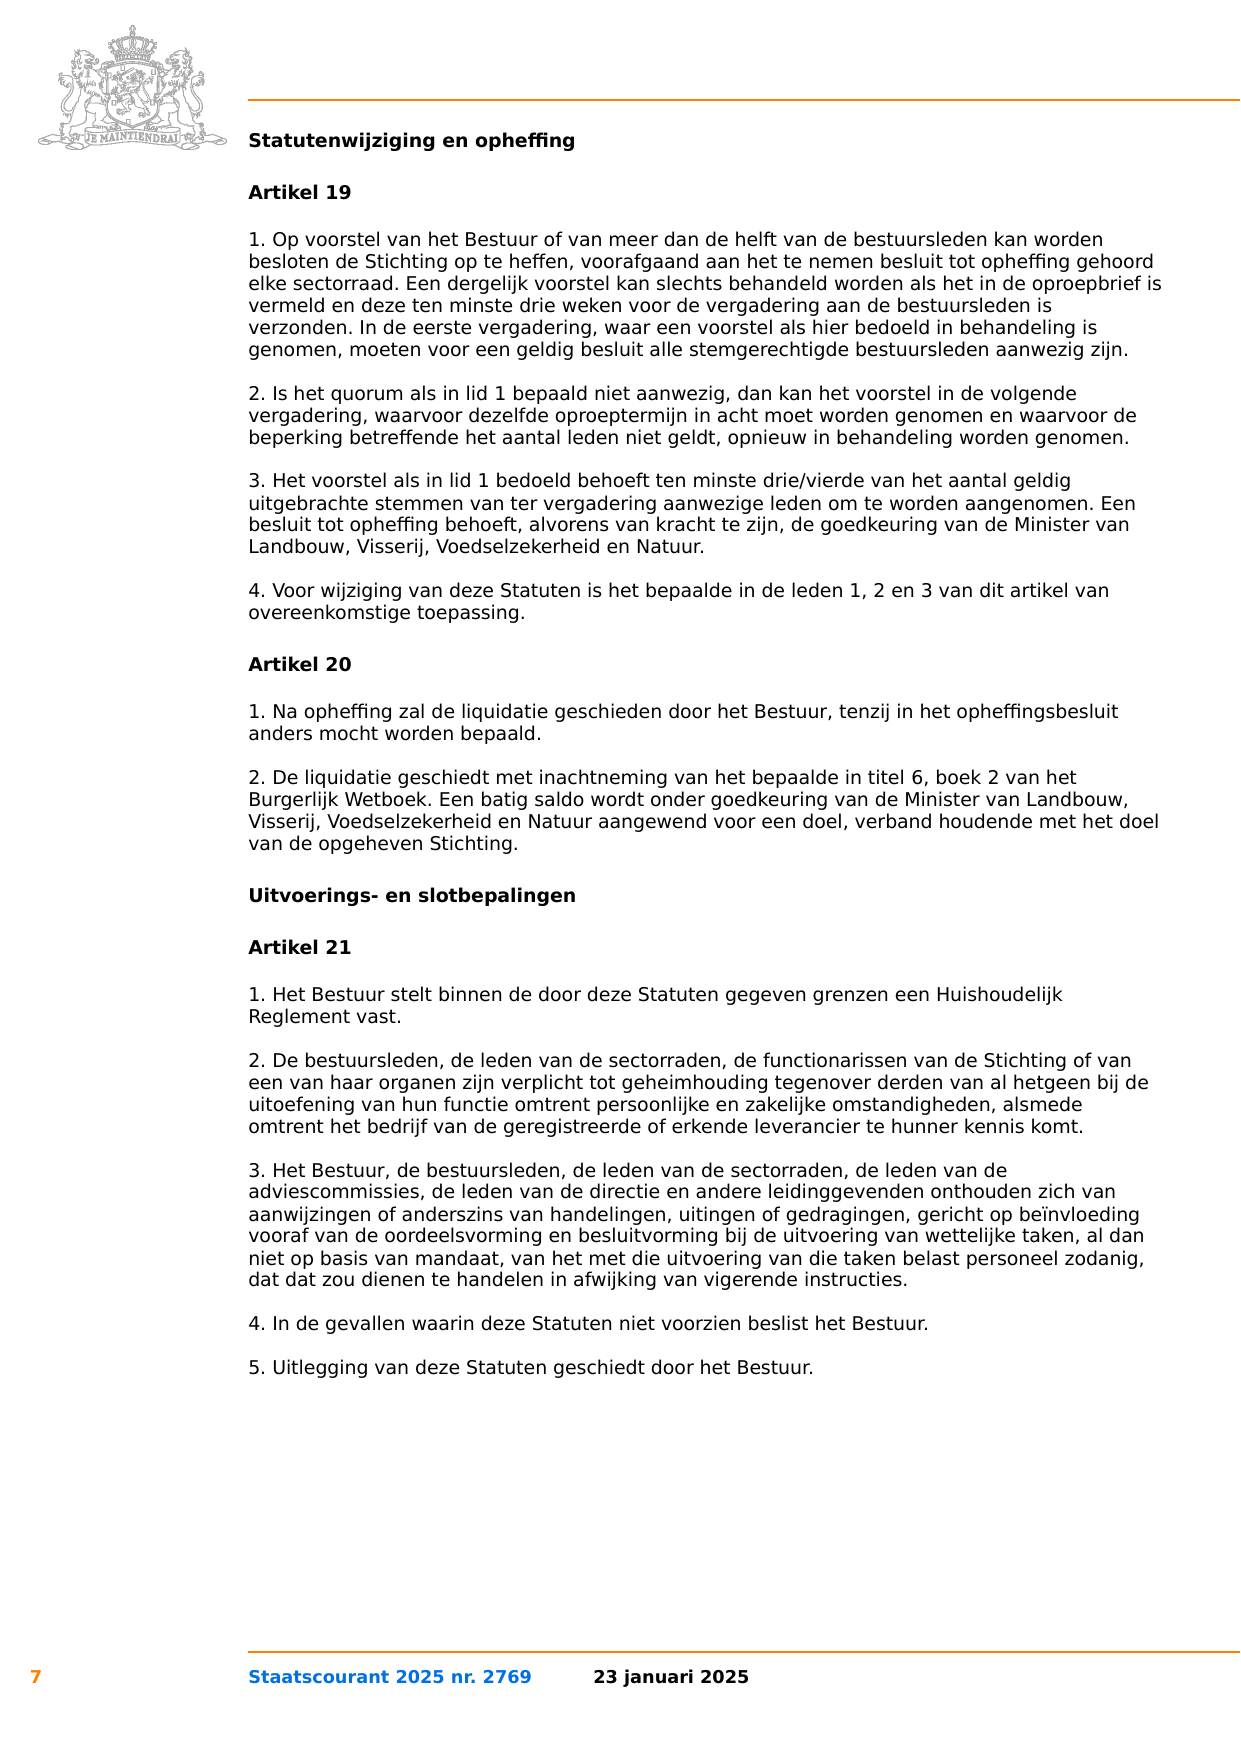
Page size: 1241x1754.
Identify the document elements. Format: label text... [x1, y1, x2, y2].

text 3. Het voorstel als in lid 1 bedoeld behoeft ten minste drie/vierde van het aantal geldig uitgebrachte stemmen van ter vergadering aanwezige leden om te worden aangenomen. Een besluit tot opheffing behoeft, alvorens van kracht te zijn, de goedkeuring van de Minister van Landbouw, Visserij, Voedselzekerheid en Natuur. [248, 470, 1163, 558]
subtitle Statutenwijziging en opheffing [248, 130, 1163, 152]
subtitle Artikel 20 [248, 654, 1163, 676]
text 2. De bestuursleden, de leden van de sectorraden, de functionarissen van de Stichting of van een van haar organen zijn verplicht tot geheimhouding tegenover derden van al hetgeen bij de uitoefening van hun functie omtrent persoonlijke en zakelijke omstandigheden, alsmede omtrent het bedrijf van de geregistreerde of erkende leverancier te hunner kennis komt. [248, 1050, 1163, 1138]
subtitle Uitvoerings- en slotbepalingen [248, 885, 1163, 907]
picture [38, 25, 227, 150]
text 2. De liquidatie geschiedt met inachtneming van het bepaalde in titel 6, boek 2 van het Burgerlijk Wetboek. Een batig saldo wordt onder goedkeuring van de Minister van Landbouw, Visserij, Voedselzekerheid en Natuur aangewend voor een doel, verband houdende met het doel van de opgeheven Stichting. [248, 767, 1163, 855]
text 3. Het Bestuur, de bestuursleden, de leden van de sectorraden, de leden van de adviescommissies, de leden van de directie en andere leidinggevenden onthouden zich van aanwijzingen of anderszins van handelingen, uitingen of gedragingen, gericht op beïnvloeding vooraf van de oordeelsvorming en besluitvorming bij de uitvoering van wettelijke taken, al dan niet op basis van mandaat, van het met die uitvoering van die taken belast personeel zodanig, dat dat zou dienen te handelen in afwijking van vigerende instructies. [248, 1159, 1163, 1291]
text 1. Op voorstel van het Bestuur of van meer dan de helft van de bestuursleden kan worden besloten de Stichting op te heffen, voorafgaand aan het te nemen besluit tot opheffing gehoord elke sectorraad. Een dergelijk voorstel kan slechts behandeld worden als het in de oproepbrief is vermeld en deze ten minste drie weken voor de vergadering aan de bestuursleden is verzonden. In de eerste vergadering, waar een voorstel als hier bedoeld in behandeling is genomen, moeten voor een geldig besluit alle stemgerechtigde bestuursleden aanwezig zijn. [248, 229, 1163, 361]
text 5. Uitlegging van deze Statuten geschiedt door het Bestuur. [248, 1357, 1163, 1379]
text 4. Voor wijziging van deze Statuten is het bepaalde in de leden 1, 2 en 3 van dit artikel van overeenkomstige toepassing. [248, 580, 1163, 624]
text 1. Het Bestuur stelt binnen de door deze Statuten gegeven grenzen een Huishoudelijk Reglement vast. [248, 984, 1163, 1028]
text 4. In de gevallen waarin deze Statuten niet voorzien beslist het Bestuur. [248, 1313, 1163, 1335]
text 2. Is het quorum als in lid 1 bepaald niet aanwezig, dan kan het voorstel in de volgende vergadering, waarvoor dezelfde oproeptermijn in acht moet worden genomen en waarvoor de beperking betreffende het aantal leden niet geldt, opnieuw in behandeling worden genomen. [248, 383, 1163, 448]
text 1. Na opheffing zal de liquidatie geschieden door het Bestuur, tenzij in het opheffingsbesluit anders mocht worden bepaald. [248, 701, 1163, 745]
subtitle Artikel 19 [248, 182, 1163, 204]
subtitle Artikel 21 [248, 937, 1163, 959]
